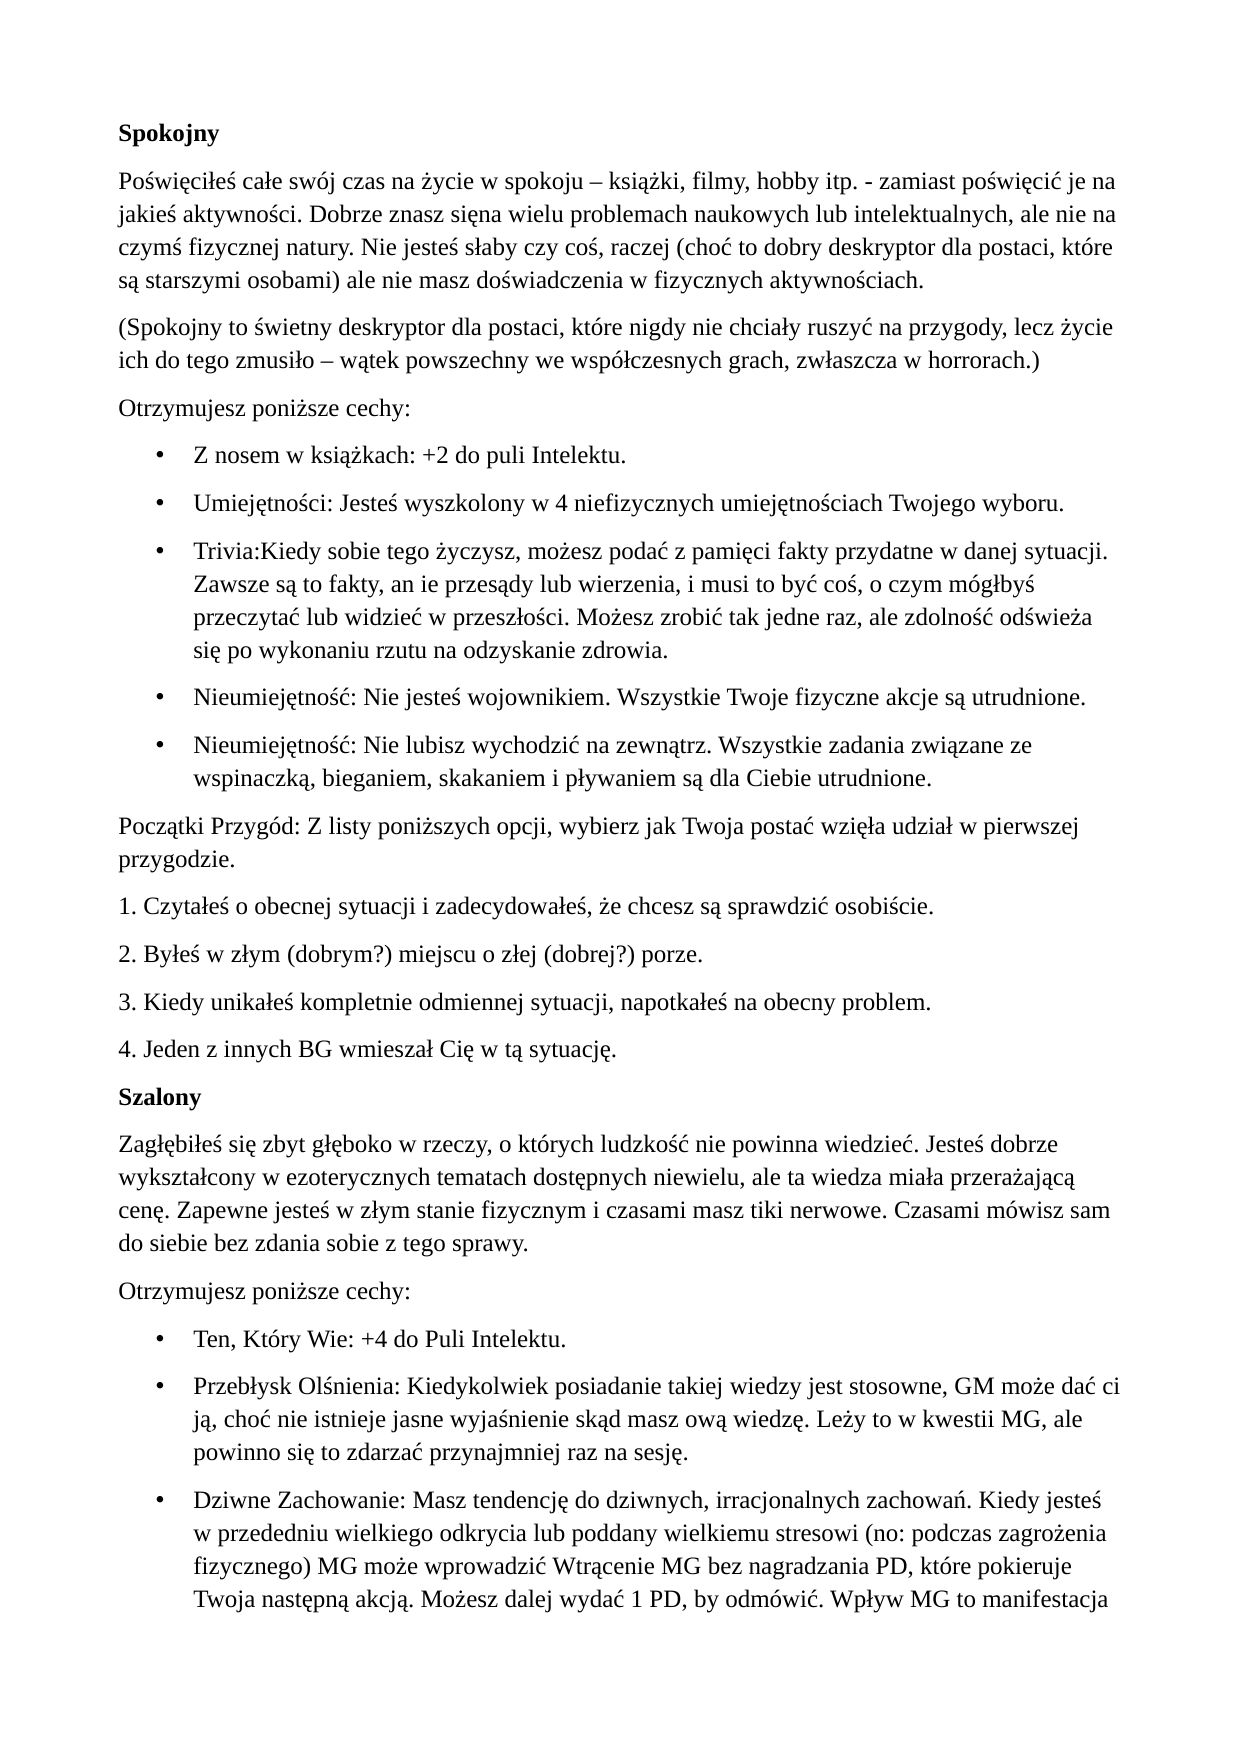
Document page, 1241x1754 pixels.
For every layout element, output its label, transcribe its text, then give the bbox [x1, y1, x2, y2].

text Spokojny [118, 118, 1122, 147]
text Szalony [118, 1082, 1122, 1111]
text (Spokojny to świetny deskryptor dla postaci, które nigdy nie chciały ruszyć na przygody, lecz życie ich do tego zmusiło – wątek powszechny we współczesnych grach, zwłaszcza w horrorach.) [118, 312, 1122, 374]
text 3. Kiedy unikałeś kompletnie odmiennej sytuacji, napotkałeś na obecny problem. [118, 987, 1122, 1015]
list Nieumiejętność: Nie jesteś wojownikiem. Wszystkie Twoje fizyczne akcje są utrudnione. [156, 682, 1122, 711]
list Dziwne Zachowanie: Masz tendencję do dziwnych, irracjonalnych zachowań. Kiedy jesteś w przededniu wielkiego odkrycia lub poddany wielkiemu stresowi (no: podczas zagrożenia fizycznego) MG może wprowadzić Wtrącenie MG bez nagradzania PD, które pokieruje Twoja następną akcją. Możesz dalej wydać 1 PD, by odmówić. Wpływ MG to manifestacja [156, 1485, 1122, 1613]
text Otrzymujesz poniższe cechy: [118, 1276, 1122, 1305]
text Poświęciłeś całe swój czas na życie w spokoju – książki, filmy, hobby itp. - zamiast poświęcić je na jakieś aktywności. Dobrze znasz sięna wielu problemach naukowych lub intelektualnych, ale nie na czymś fizycznej natury. Nie jesteś słaby czy coś, raczej (choć to dobry deskryptor dla postaci, które są starszymi osobami) ale nie masz doświadczenia w fizycznych aktywnościach. [118, 166, 1122, 293]
list Trivia:Kiedy sobie tego życzysz, możesz podać z pamięci fakty przydatne w danej sytuacji. Zawsze są to fakty, an ie przesądy lub wierzenia, i musi to być coś, o czym mógłbyś przeczytać lub widzieć w przeszłości. Możesz zrobić tak jedne raz, ale zdolność odświeża się po wykonaniu rzutu na odzyskanie zdrowia. [156, 536, 1122, 664]
list Z nosem w książkach: +2 do puli Intelektu. [156, 441, 1122, 469]
text 1. Czytałeś o obecnej sytuacji i zadecydowałeś, że chcesz są sprawdzić osobiście. [118, 891, 1122, 920]
text Początki Przygód: Z listy poniższych opcji, wybierz jak Twoja postać wzięła udział w pierwszej przygodzie. [118, 811, 1122, 872]
list Ten, Który Wie: +4 do Puli Intelektu. [156, 1324, 1122, 1352]
text Zagłębiłeś się zbyt głęboko w rzeczy, o których ludzkość nie powinna wiedzieć. Jesteś dobrze wykształcony w ezoterycznych tematach dostępnych niewielu, ale ta wiedza miała przerażającą cenę. Zapewne jesteś w złym stanie fizycznym i czasami masz tiki nerwowe. Czasami mówisz sam do siebie bez zdania sobie z tego sprawy. [118, 1129, 1122, 1257]
list Przebłysk Olśnienia: Kiedykolwiek posiadanie takiej wiedzy jest stosowne, GM może dać ci ją, choć nie istnieje jasne wyjaśnienie skąd masz ową wiedzę. Leży to w kwestii MG, ale powinno się to zdarzać przynajmniej raz na sesję. [156, 1371, 1122, 1466]
list Nieumiejętność: Nie lubisz wychodzić na zewnątrz. Wszystkie zadania związane ze wspinaczką, bieganiem, skakaniem i pływaniem są dla Ciebie utrudnione. [156, 730, 1122, 792]
text Otrzymujesz poniższe cechy: [118, 393, 1122, 422]
text 2. Byłeś w złym (dobrym?) miejscu o złej (dobrej?) porze. [118, 939, 1122, 968]
list Umiejętności: Jesteś wyszkolony w 4 niefizycznych umiejętnościach Twojego wyboru. [156, 488, 1122, 517]
text 4. Jeden z innych BG wmieszał Cię w tą sytuację. [118, 1034, 1122, 1063]
